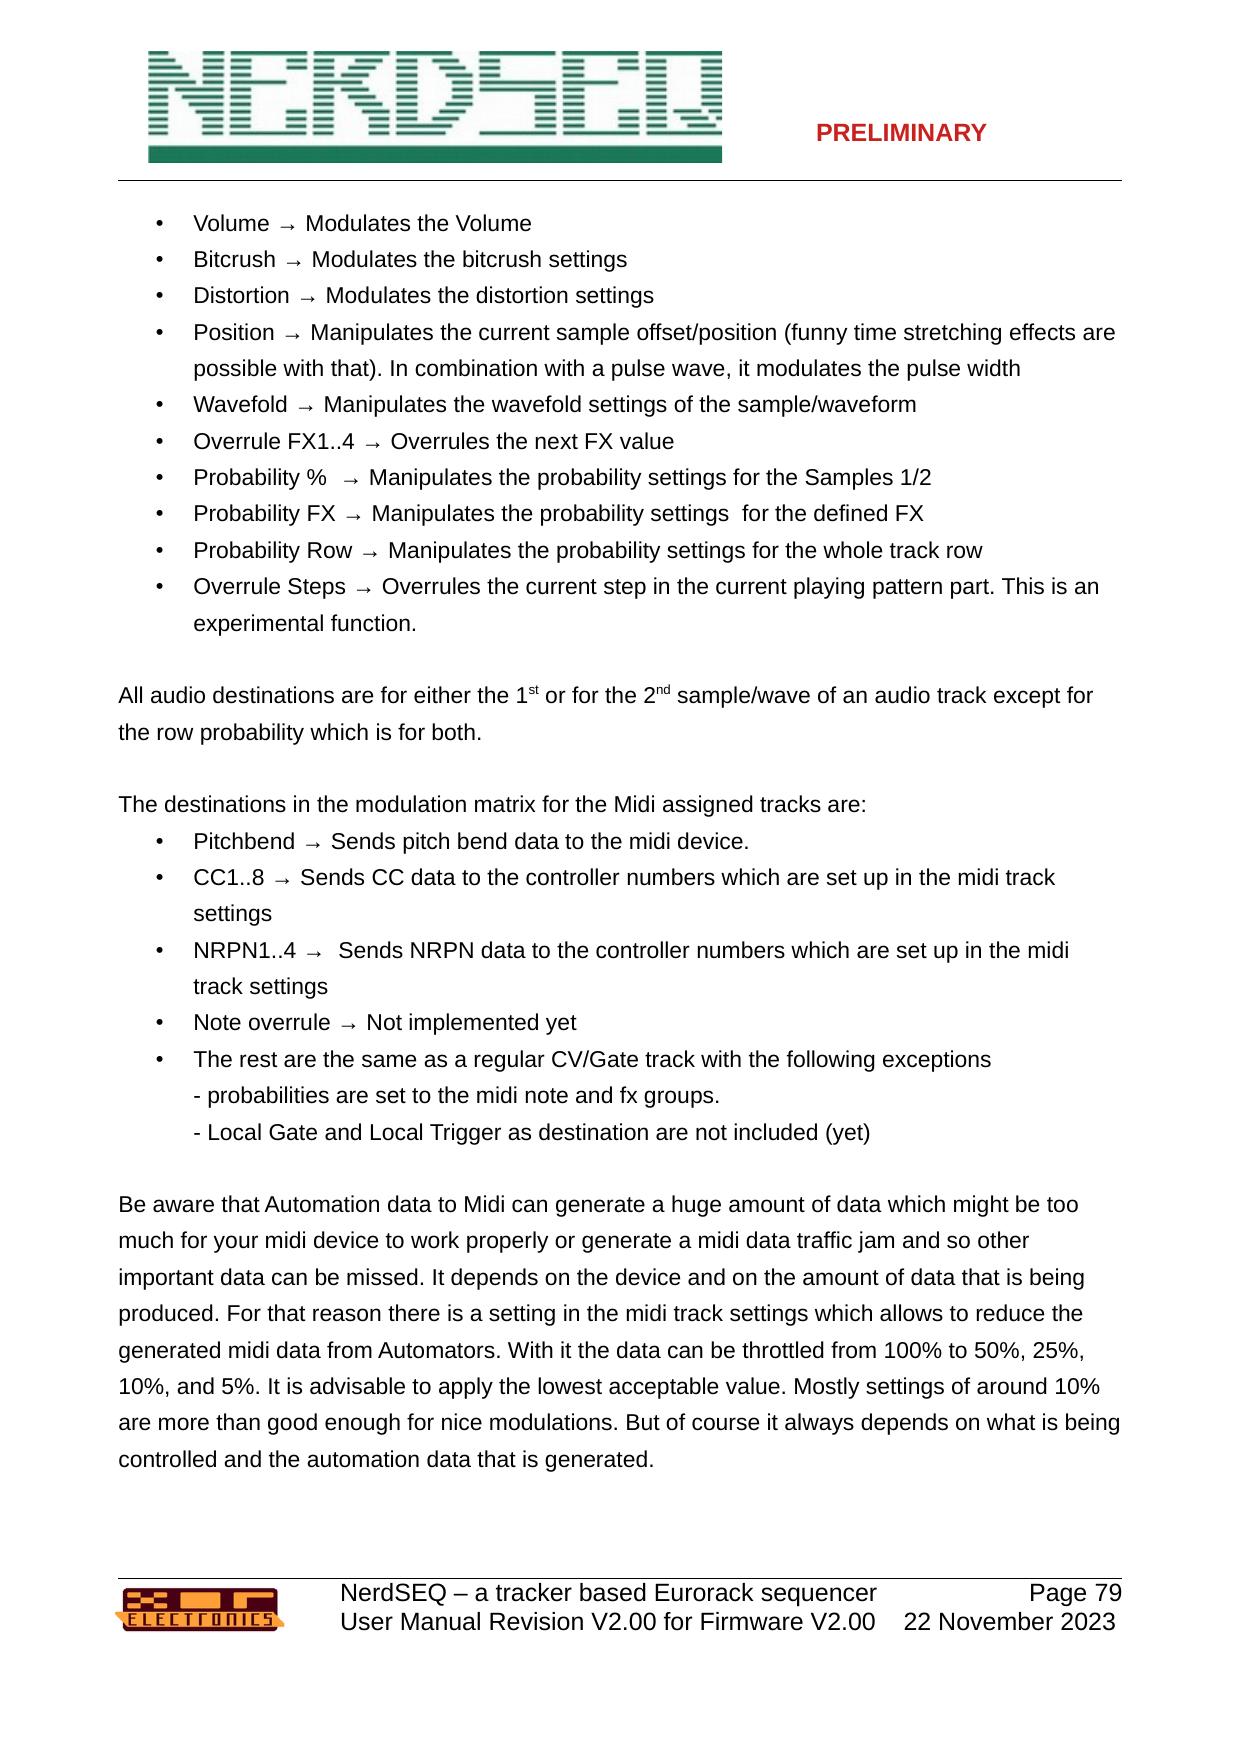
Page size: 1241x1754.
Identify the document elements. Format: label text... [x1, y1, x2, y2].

list Note overrule → Not implemented yet [156, 1009, 1122, 1036]
list Wavefold → Manipulates the wavefold settings of the sample/waveform [156, 391, 1122, 418]
picture [115, 1584, 285, 1634]
list Probability % → Manipulates the probability settings for the Samples 1/2 [156, 464, 1122, 490]
list The rest are the same as a regular CV/Gate track with the following exceptions - probabilities are set to the midi note and fx groups. [156, 1046, 1122, 1108]
list - Local Gate and Local Trigger as destination are not included (yet) [156, 1118, 1122, 1145]
list Position → Manipulates the current sample offset/position (funny time stretching effects are possible with that). In combination with a pulse wave, it modulates the pulse width [156, 319, 1122, 381]
list Pitchbend → Sends pitch bend data to the midi device. [156, 828, 1122, 854]
list NRPN1..4 → Sends NRPN data to the controller numbers which are set up in the midi track settings [156, 937, 1122, 999]
list CC1..8 → Sends CC data to the controller numbers which are set up in the midi track settings [156, 864, 1122, 927]
list Overrule FX1..4 → Overrules the next FX value [156, 428, 1122, 454]
list Overrule Steps → Overrules the current step in the current playing pattern part. This is an experimental function. [156, 573, 1122, 636]
text All audio destinations are for either the 1st or for the 2nd sample/wave of an audio track except for the row probability which is for both. [118, 682, 1122, 745]
list Distortion → Modulates the distortion settings [156, 282, 1122, 309]
list Probability FX → Manipulates the probability settings for the defined FX [156, 500, 1122, 527]
list Volume → Modulates the Volume [156, 209, 1122, 236]
list Probability Row → Manipulates the probability settings for the whole track row [156, 537, 1122, 563]
picture [148, 51, 723, 163]
text The destinations in the modulation matrix for the Midi assigned tracks are: [118, 791, 1122, 818]
text Be aware that Automation data to Midi can generate a huge amount of data which might be too much for your midi device to work properly or generate a midi data traffic jam and so other important data can be missed. It depends on the device and on the amount of data that is being produced. For that reason there is a setting in the midi track settings which allows to reduce the generated midi data from Automators. With it the data can be throttled from 100% to 50%, 25%, 10%, and 5%. It is advisable to apply the lowest acceptable value. Mostly settings of around 10% are more than good enough for nice modulations. But of course it always depends on what is being controlled and the automation data that is generated. [118, 1191, 1122, 1472]
list Bitcrush → Modulates the bitcrush settings [156, 246, 1122, 272]
